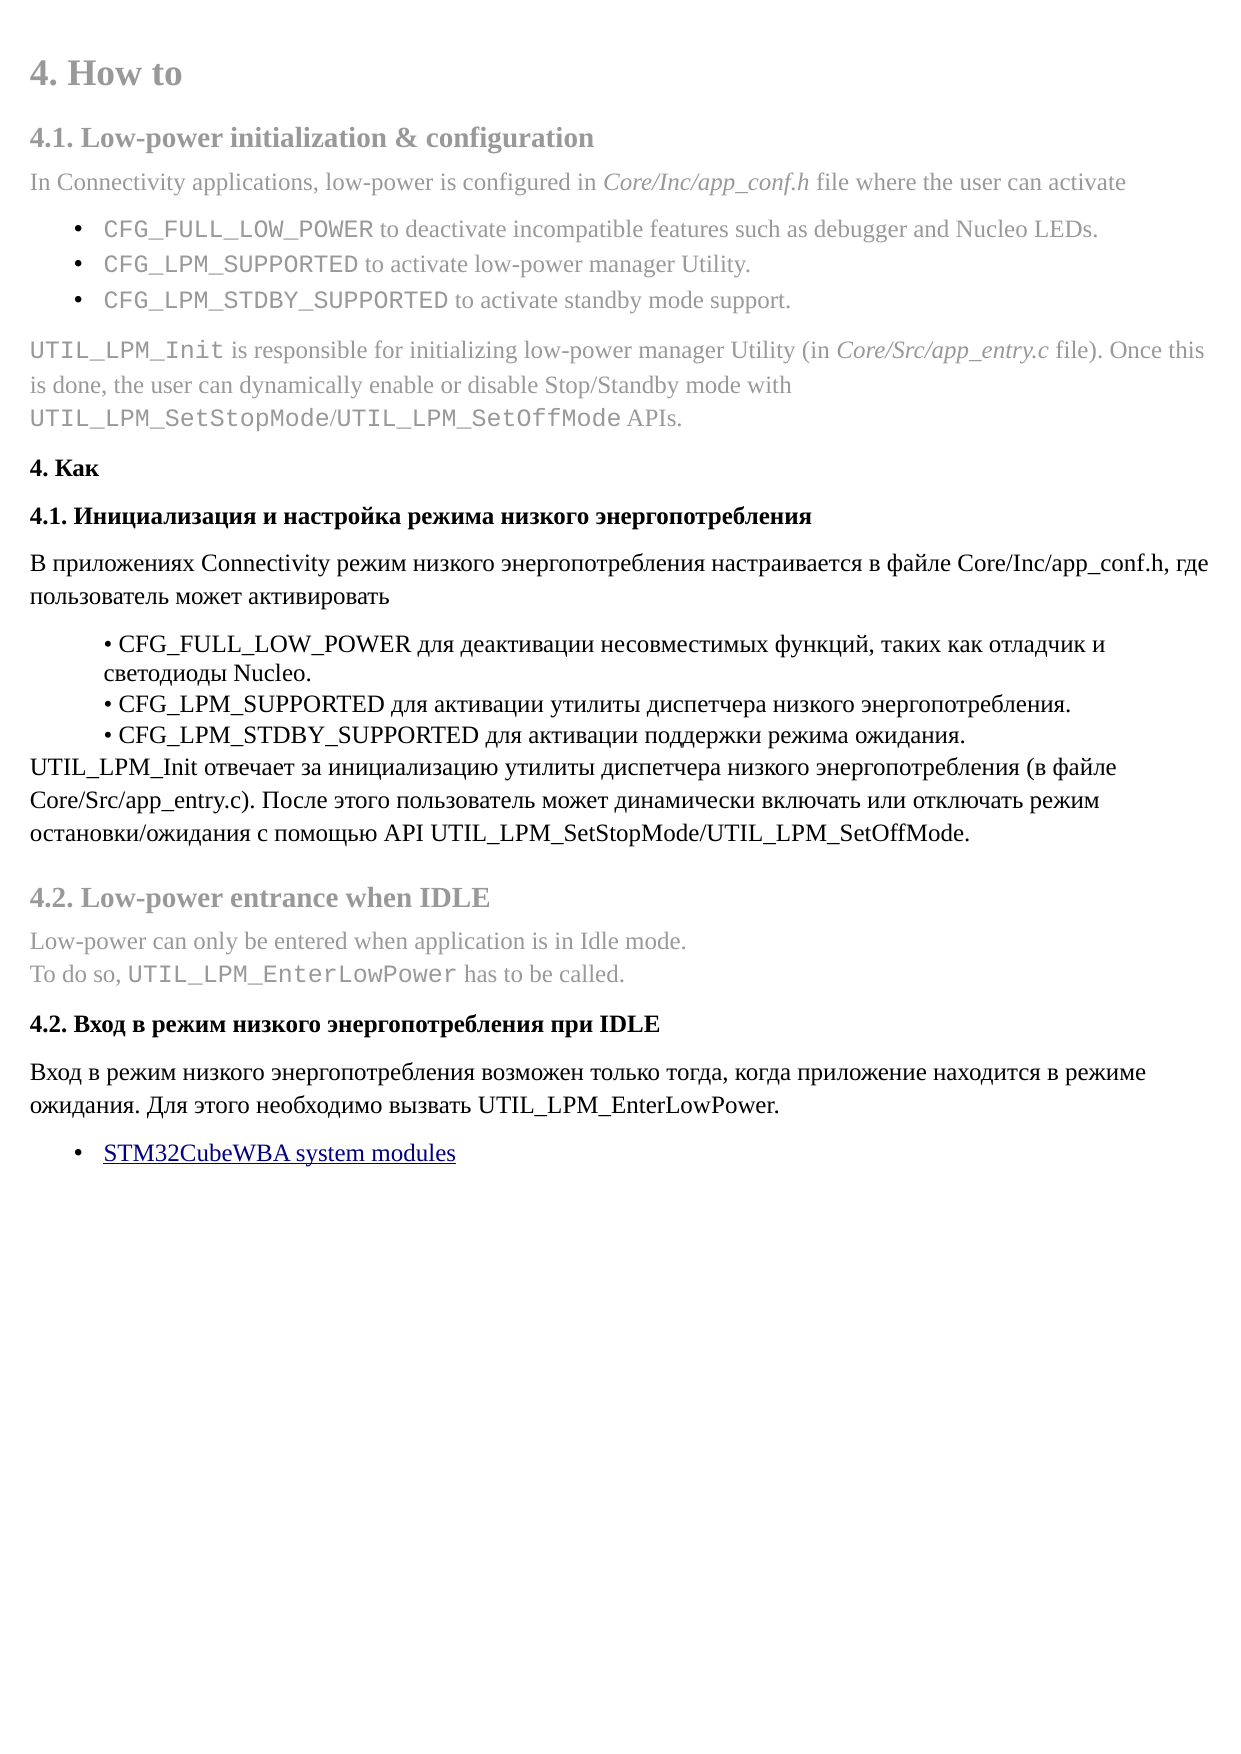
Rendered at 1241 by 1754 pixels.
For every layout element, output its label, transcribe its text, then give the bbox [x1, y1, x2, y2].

text 4. Как [29, 453, 1211, 482]
text 4.1. Инициализация и настройка режима низкого энергопотребления [29, 501, 1211, 529]
text • CFG_FULL_LOW_POWER для деактивации несовместимых функций, таких как отладчик и светодиоды Nucleo. [103, 629, 1211, 686]
list CFG_LPM_STDBY_SUPPORTED to activate standby mode support. [74, 285, 1211, 316]
text 4.2. Вход в режим низкого энергопотребления при IDLE [29, 1009, 1211, 1038]
text • CFG_LPM_SUPPORTED для активации утилиты диспетчера низкого энергопотребления. [103, 689, 1211, 718]
list CFG_LPM_SUPPORTED to activate low-power manager Utility. [74, 249, 1211, 280]
subtitle 4. How to [29, 50, 1211, 93]
subtitle 4.2. Low-power entrance when IDLE [29, 880, 1211, 914]
list STM32CubeWBA system modules [74, 1138, 1211, 1166]
text In Connectivity applications, low-power is configured in Core/Inc/app_conf.h file where the user can activate [29, 167, 1211, 195]
subtitle 4.1. Low-power initialization & configuration [29, 121, 1211, 154]
list CFG_FULL_LOW_POWER to deactivate incompatible features such as debugger and Nucleo LEDs. [74, 214, 1211, 245]
text Вход в режим низкого энергопотребления возможен только тогда, когда приложение находится в режиме ожидания. Для этого необходимо вызвать UTIL_LPM_EnterLowPower. [29, 1057, 1211, 1119]
text UTIL_LPM_Init отвечает за инициализацию утилиты диспетчера низкого энергопотребления (в файле Core/Src/app_entry.c). После этого пользователь может динамически включать или отключать режим остановки/ожидания с помощью API UTIL_LPM_SetStopMode/UTIL_LPM_SetOffMode. [29, 752, 1211, 847]
text Low-power can only be entered when application is in Idle mode. To do so, UTIL_LPM_EnterLowPower has to be called. [29, 926, 1211, 990]
text • CFG_LPM_STDBY_SUPPORTED для активации поддержки режима ожидания. [103, 721, 1211, 749]
text UTIL_LPM_Init is responsible for initializing low-power manager Utility (in Core/Src/app_entry.c file). Once this is done, the user can dynamically enable or disable Stop/Standby mode with UTIL_LPM_SetStopMode/UTIL_LPM_SetOffMode APIs. [29, 335, 1211, 434]
text В приложениях Connectivity режим низкого энергопотребления настраивается в файле Core/Inc/app_conf.h, где пользователь может активировать [29, 548, 1211, 610]
